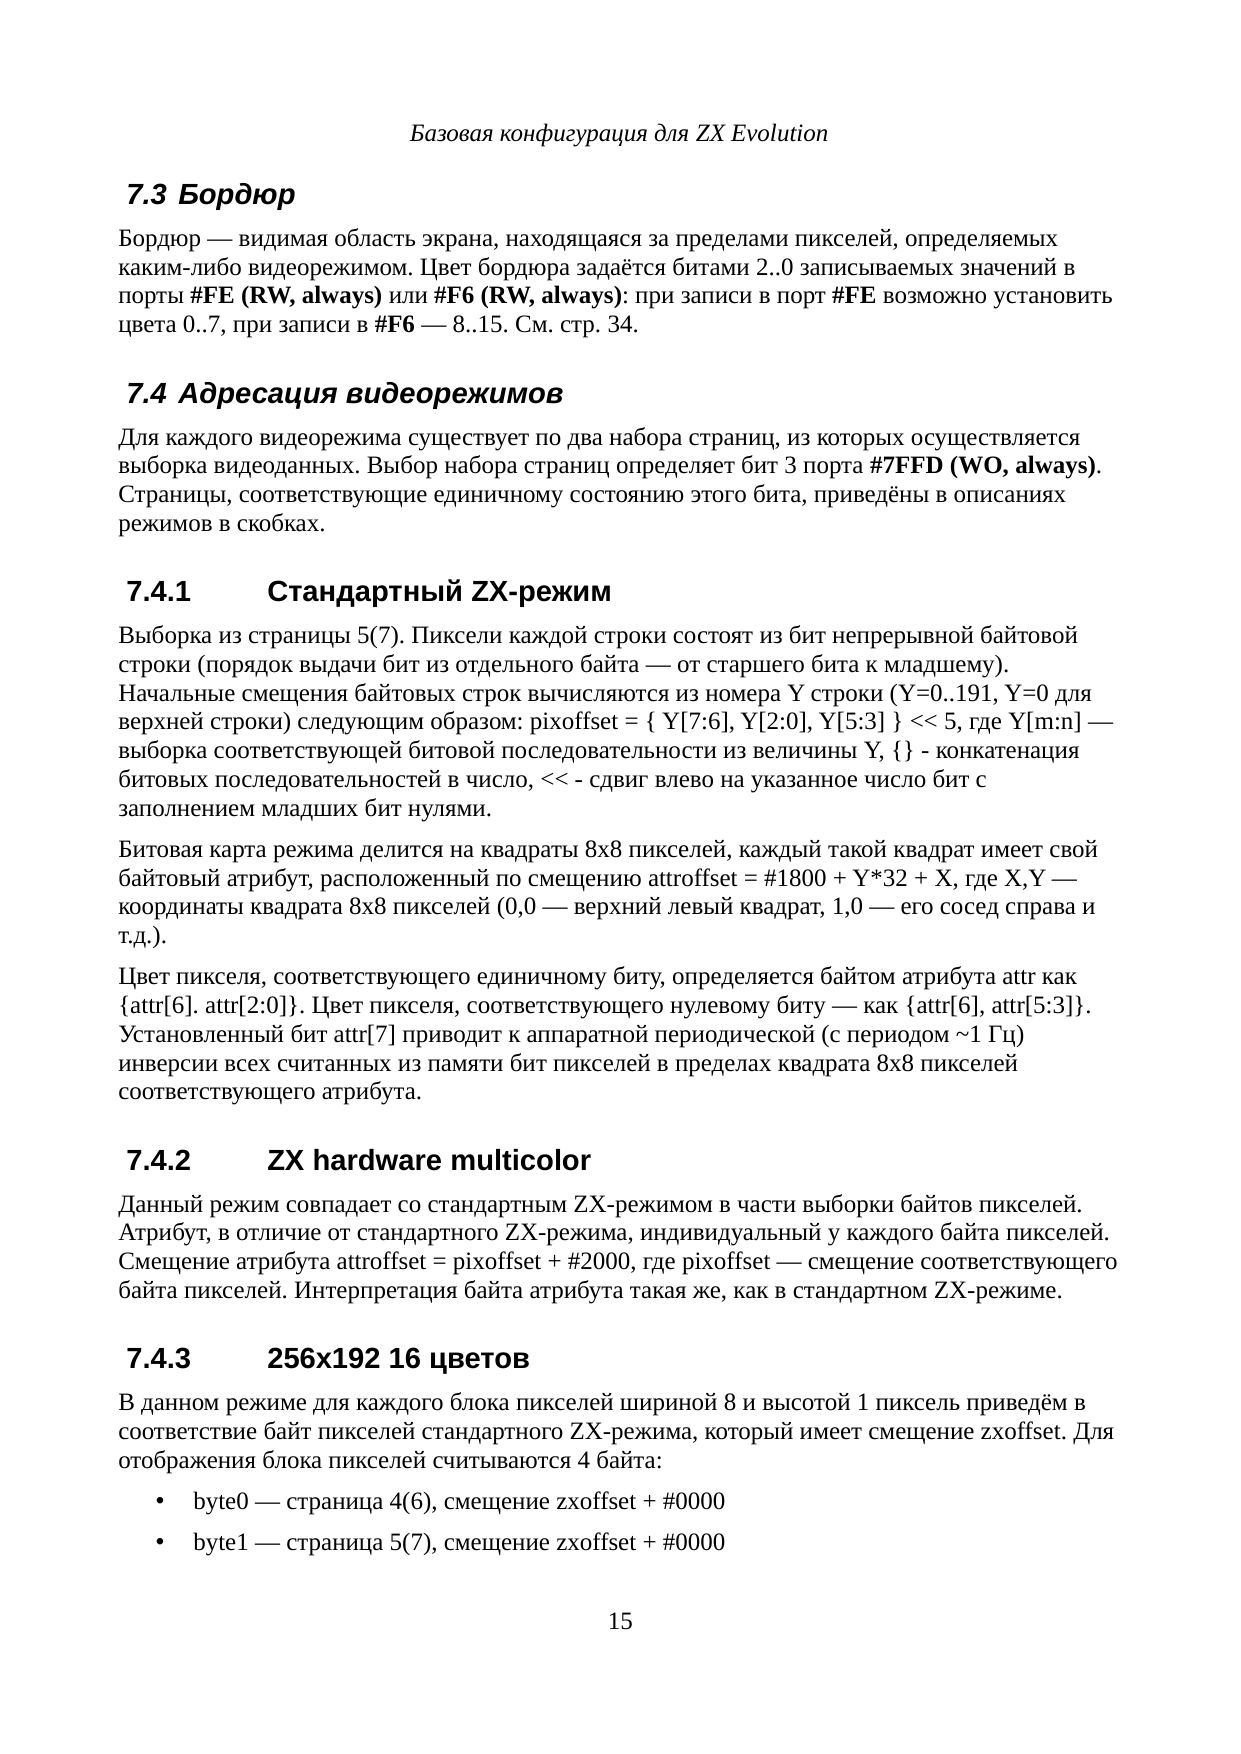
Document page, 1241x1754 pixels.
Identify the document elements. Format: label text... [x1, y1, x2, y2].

subtitle 256x192 16 цветов [118, 1341, 1122, 1375]
subtitle Адресация видеорежимов [118, 376, 1122, 409]
subtitle Стандартный ZX-режим [118, 574, 1122, 608]
list byte1 — страница 5(7), смещение zxoffset + #0000 [156, 1527, 1122, 1556]
text Данный режим совпадает со стандартным ZX-режимом в части выборки байтов пикселей. Атрибут, в отличие от стандартного ZX-режима, индивидуальный у каждого байта пикселей. Смещение атрибута attroffset = pixoffset + #2000, где pixoffset — смещение соответствующего байта пикселей. Интерпретация байта атрибута такая же, как в стандартном ZX-режиме. [118, 1189, 1122, 1304]
subtitle ZX hardware multicolor [118, 1143, 1122, 1176]
text Бордюр — видимая область экрана, находящаяся за пределами пикселей, определяемых каким-либо видеорежимом. Цвет бордюра задаётся битами 2..0 записываемых значений в порты #FE (RW, always) или #F6 (RW, always): при записи в порт #FE возможно установить цвета 0..7, при записи в #F6 — 8..15. См. стр. 34. [118, 223, 1122, 338]
subtitle Бордюр [118, 177, 1122, 211]
text Выборка из страницы 5(7). Пиксели каждой строки состоят из бит непрерывной байтовой строки (порядок выдачи бит из отдельного байта — от старшего бита к младшему). Начальные смещения байтовых строк вычисляются из номера Y строки (Y=0..191, Y=0 для верхней строки) следующим образом: pixoffset = { Y[7:6], Y[2:0], Y[5:3] } << 5, где Y[m:n] — выборка соответствующей битовой последовательности из величины Y, {} - конкатенация битовых последовательностей в число, << - сдвиг влево на указанное число бит с заполнением младших бит нулями. [118, 620, 1122, 821]
list byte0 — страница 4(6), смещение zxoffset + #0000 [156, 1486, 1122, 1515]
text В данном режиме для каждого блока пикселей шириной 8 и высотой 1 пиксель приведём в соответствие байт пикселей стандартного ZX-режима, который имеет смещение zxoffset. Для отображения блока пикселей считываются 4 байта: [118, 1387, 1122, 1473]
text Битовая карта режима делится на квадраты 8x8 пикселей, каждый такой квадрат имеет свой байтовый атрибут, расположенный по смещению attroffset = #1800 + Y*32 + X, где X,Y — координаты квадрата 8x8 пикселей (0,0 — верхний левый квадрат, 1,0 — его сосед справа и т.д.). [118, 834, 1122, 949]
text Для каждого видеорежима существует по два набора страниц, из которых осуществляется выборка видеоданных. Выбор набора страниц определяет бит 3 порта #7FFD (WO, always). Страницы, соответствующие единичному состоянию этого бита, приведёны в описаниях режимов в скобках. [118, 422, 1122, 537]
text Цвет пикселя, соответствующего единичному биту, определяется байтом атрибута attr как {attr[6]. attr[2:0]}. Цвет пикселя, соответствующего нулевому биту — как {attr[6], attr[5:3]}. Установленный бит attr[7] приводит к аппаратной периодической (с периодом ~1 Гц) инверсии всех считанных из памяти бит пикселей в пределах квадрата 8x8 пикселей соответствующего атрибута. [118, 961, 1122, 1105]
